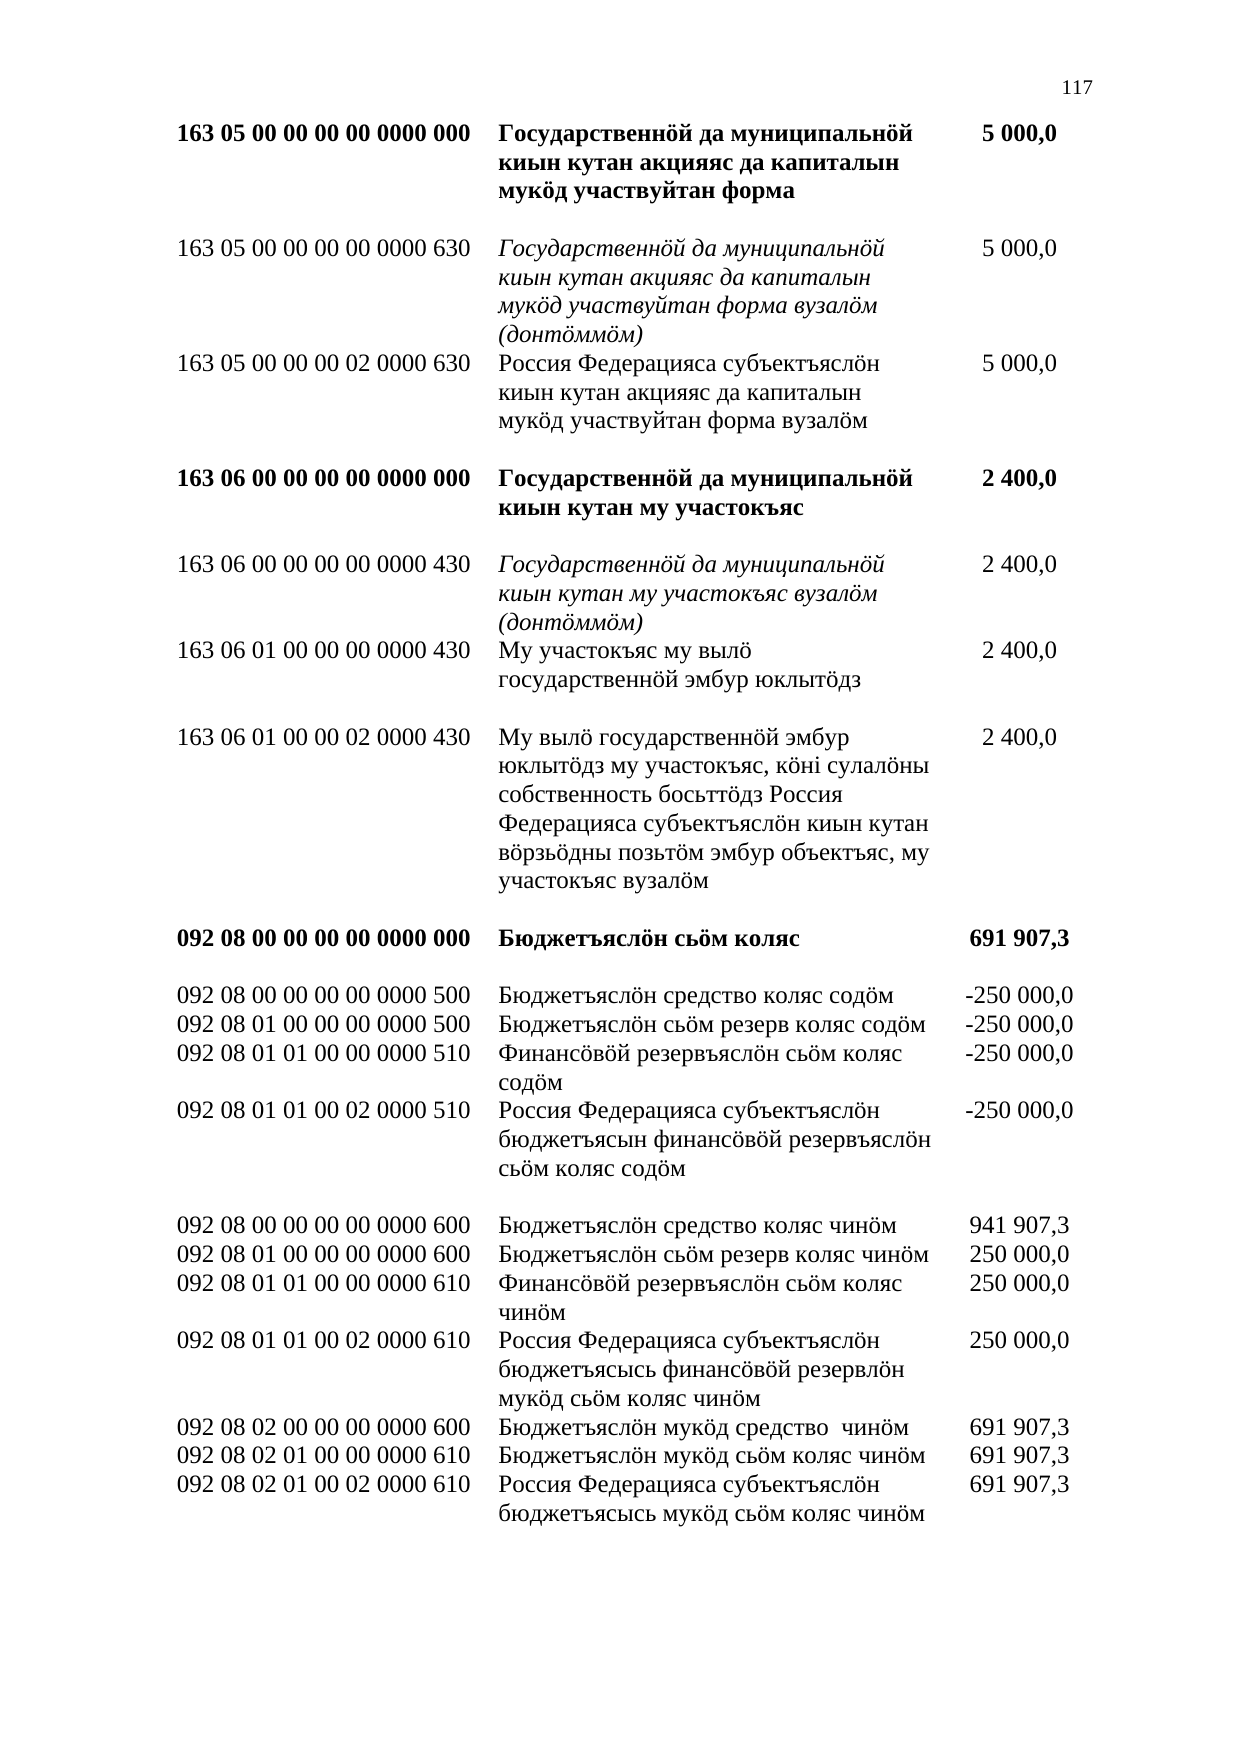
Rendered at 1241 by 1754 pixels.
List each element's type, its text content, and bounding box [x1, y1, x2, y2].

table_cell 092 08 01 01 00 02 0000 510 [165, 1096, 487, 1211]
table_cell Государственнöй да муниципальнöй киын кутан акцияяс да капиталын мукöд участвуйтан форма вузалöм (донтöммöм) [487, 233, 944, 348]
table_cell Бюджетъяслöн сьöм резерв коляс содöм [487, 1009, 944, 1038]
table_cell Государственнöй да муниципальнöй киын кутан му участокъяс [487, 463, 944, 549]
table_cell Россия Федерацияса субъектъяслöн бюджетъясын финансöвöй резервъяслöн сьöм коляс содöм [487, 1096, 944, 1211]
table_cell 092 08 00 00 00 00 0000 000 [165, 923, 487, 981]
table_cell Бюджетъяслöн мукöд средство чинöм [487, 1412, 944, 1441]
table_cell Му участокъяс му вылö государственнöй эмбур юклытöдз [487, 636, 944, 722]
table_cell 691 907,3 [945, 1469, 1094, 1527]
table_cell 092 08 01 00 00 00 0000 600 [165, 1239, 487, 1268]
table_cell 092 08 02 01 00 00 0000 610 [165, 1441, 487, 1469]
table_cell Финансöвöй резервъяслöн сьöм коляс содöм [487, 1038, 944, 1096]
table_cell 5 000,0 [945, 118, 1094, 233]
table_cell 092 08 02 00 00 00 0000 600 [165, 1412, 487, 1441]
table_cell 5 000,0 [945, 348, 1094, 463]
table_cell 250 000,0 [945, 1268, 1094, 1326]
table_cell -250 000,0 [945, 981, 1094, 1009]
table_cell 163 06 01 00 00 02 0000 430 [165, 722, 487, 923]
table_cell Государственнöй да муниципальнöй киын кутан акцияяс да капиталын мукöд участвуйтан форма [487, 118, 944, 233]
table_cell 092 08 00 00 00 00 0000 600 [165, 1211, 487, 1239]
table_cell 163 05 00 00 00 00 0000 000 [165, 118, 487, 233]
table_cell 2 400,0 [945, 636, 1094, 722]
table_cell Бюджетъяслöн средство коляс содöм [487, 981, 944, 1009]
table_cell -250 000,0 [945, 1096, 1094, 1211]
table_cell 163 05 00 00 00 00 0000 630 [165, 233, 487, 348]
table_cell 163 06 00 00 00 00 0000 000 [165, 463, 487, 549]
table_cell Россия Федерацияса субъектъяслöн бюджетъясысь мукöд сьöм коляс чинöм [487, 1469, 944, 1527]
table_cell Бюджетъяслöн сьöм коляс [487, 923, 944, 981]
table_cell 092 08 00 00 00 00 0000 500 [165, 981, 487, 1009]
table_cell 163 06 01 00 00 00 0000 430 [165, 636, 487, 722]
table_cell 2 400,0 [945, 722, 1094, 923]
table_cell 250 000,0 [945, 1239, 1094, 1268]
table_cell Му вылö государственнöй эмбур юклытöдз му участокъяс, кöнi сулалöны собственность босьттöдз Россия Федерацияса субъектъяслöн киын кутан вöрзьöдны позьтöм эмбур объектъяс, му участокъяс вузалöм [487, 722, 944, 923]
table_cell 163 06 00 00 00 00 0000 430 [165, 549, 487, 636]
table_cell 092 08 01 01 00 00 0000 610 [165, 1268, 487, 1326]
table_cell Бюджетъяслöн сьöм резерв коляс чинöм [487, 1239, 944, 1268]
table_cell Россия Федерацияса субъектъяслöн бюджетъясысь финансöвöй резервлöн мукöд сьöм коляс чинöм [487, 1326, 944, 1412]
table_cell Бюджетъяслöн мукöд сьöм коляс чинöм [487, 1441, 944, 1469]
table_cell 691 907,3 [945, 1412, 1094, 1441]
table_cell 5 000,0 [945, 233, 1094, 348]
table_cell Финансöвöй резервъяслöн сьöм коляс чинöм [487, 1268, 944, 1326]
table_cell 092 08 01 01 00 00 0000 510 [165, 1038, 487, 1096]
table_cell 2 400,0 [945, 463, 1094, 549]
table_cell Государственнöй да муниципальнöй киын кутан му участокъяс вузалöм (донтöммöм) [487, 549, 944, 636]
table_cell 092 08 02 01 00 02 0000 610 [165, 1469, 487, 1527]
table_cell 092 08 01 00 00 00 0000 500 [165, 1009, 487, 1038]
table_cell 250 000,0 [945, 1326, 1094, 1412]
table_cell 163 05 00 00 00 02 0000 630 [165, 348, 487, 463]
table_cell -250 000,0 [945, 1038, 1094, 1096]
table_cell Бюджетъяслöн средство коляс чинöм [487, 1211, 944, 1239]
table_cell -250 000,0 [945, 1009, 1094, 1038]
table_cell 691 907,3 [945, 1441, 1094, 1469]
table_cell Россия Федерацияса субъектъяслöн киын кутан акцияяс да капиталын мукöд участвуйтан форма вузалöм [487, 348, 944, 463]
table_cell 092 08 01 01 00 02 0000 610 [165, 1326, 487, 1412]
table_cell 2 400,0 [945, 549, 1094, 636]
table_cell 941 907,3 [945, 1211, 1094, 1239]
table_cell 691 907,3 [945, 923, 1094, 981]
